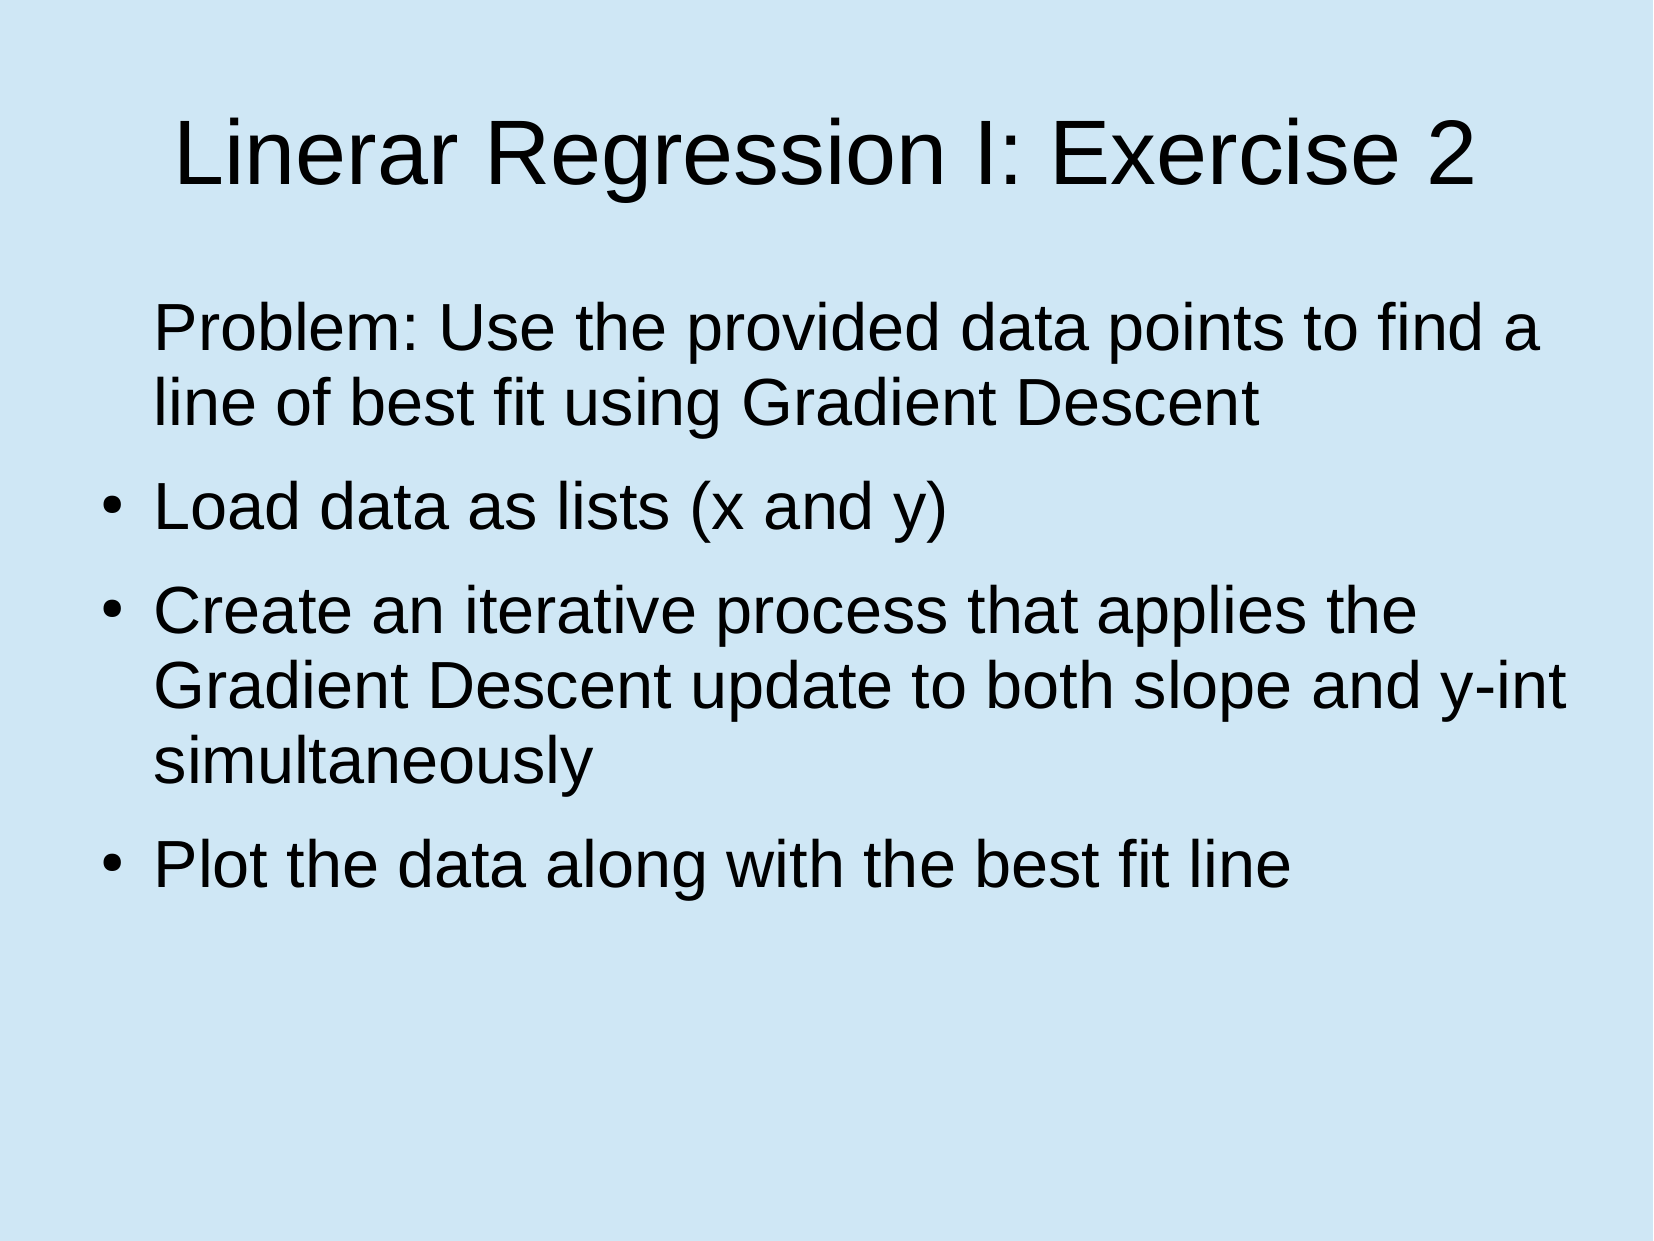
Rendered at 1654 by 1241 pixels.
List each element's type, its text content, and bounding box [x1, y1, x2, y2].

title Linerar Regression I: Exercise 2 [82, 49, 1571, 257]
list Problem: Use the provided data points to find a line of best fit using Gradient Descent Load data as lists (x and y) Create an iterative process that applies the Gradient Descent update to both slope and y-int simultaneously Plot the data along with the best fit line [82, 290, 1571, 1010]
